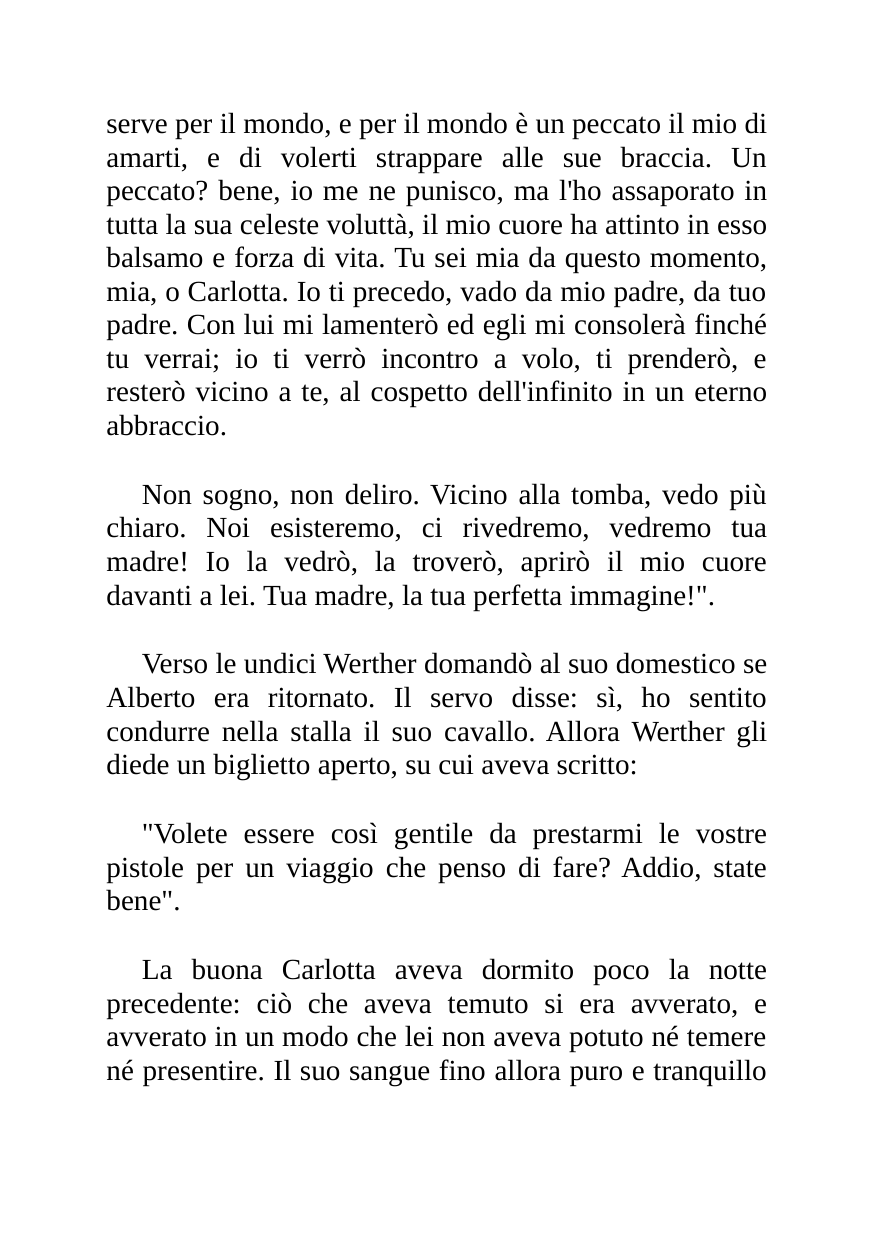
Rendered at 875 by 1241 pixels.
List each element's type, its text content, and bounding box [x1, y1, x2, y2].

text La buona Carlotta aveva dormito poco la notte precedente: ciò che aveva temuto si era avverato, e avverato in un modo che lei non aveva potuto né temere né presentire. Il suo sangue fino allora puro e tranquillo [106, 952, 768, 1086]
text Verso le undici Werther domandò al suo domestico se Alberto era ritornato. Il servo disse: sì, ho sentito condurre nella stalla il suo cavallo. Allora Werther gli diede un biglietto aperto, su cui aveva scritto: [106, 647, 768, 781]
text Non sogno, non deliro. Vicino alla tomba, vedo più chiaro. Noi esisteremo, ci rivedremo, vedremo tua madre! Io la vedrò, la troverò, aprirò il mio cuore davanti a lei. Tua madre, la tua perfetta immagine!". [106, 477, 768, 611]
text "Volete essere così gentile da prestarmi le vostre pistole per un viaggio che penso di fare? Addio, state bene". [106, 816, 768, 917]
text serve per il mondo, e per il mondo è un peccato il mio di amarti, e di volerti strappare alle sue braccia. Un peccato? bene, io me ne punisco, ma l'ho assaporato in tutta la sua celeste voluttà, il mio cuore ha attinto in esso balsamo e forza di vita. Tu sei mia da questo momento, mia, o Carlotta. Io ti precedo, vado da mio padre, da tuo padre. Con lui mi lamenterò ed egli mi consolerà finché tu verrai; io ti verrò incontro a volo, ti prenderò, e resterò vicino a te, al cospetto dell'infinito in un eterno abbraccio. [106, 106, 768, 442]
